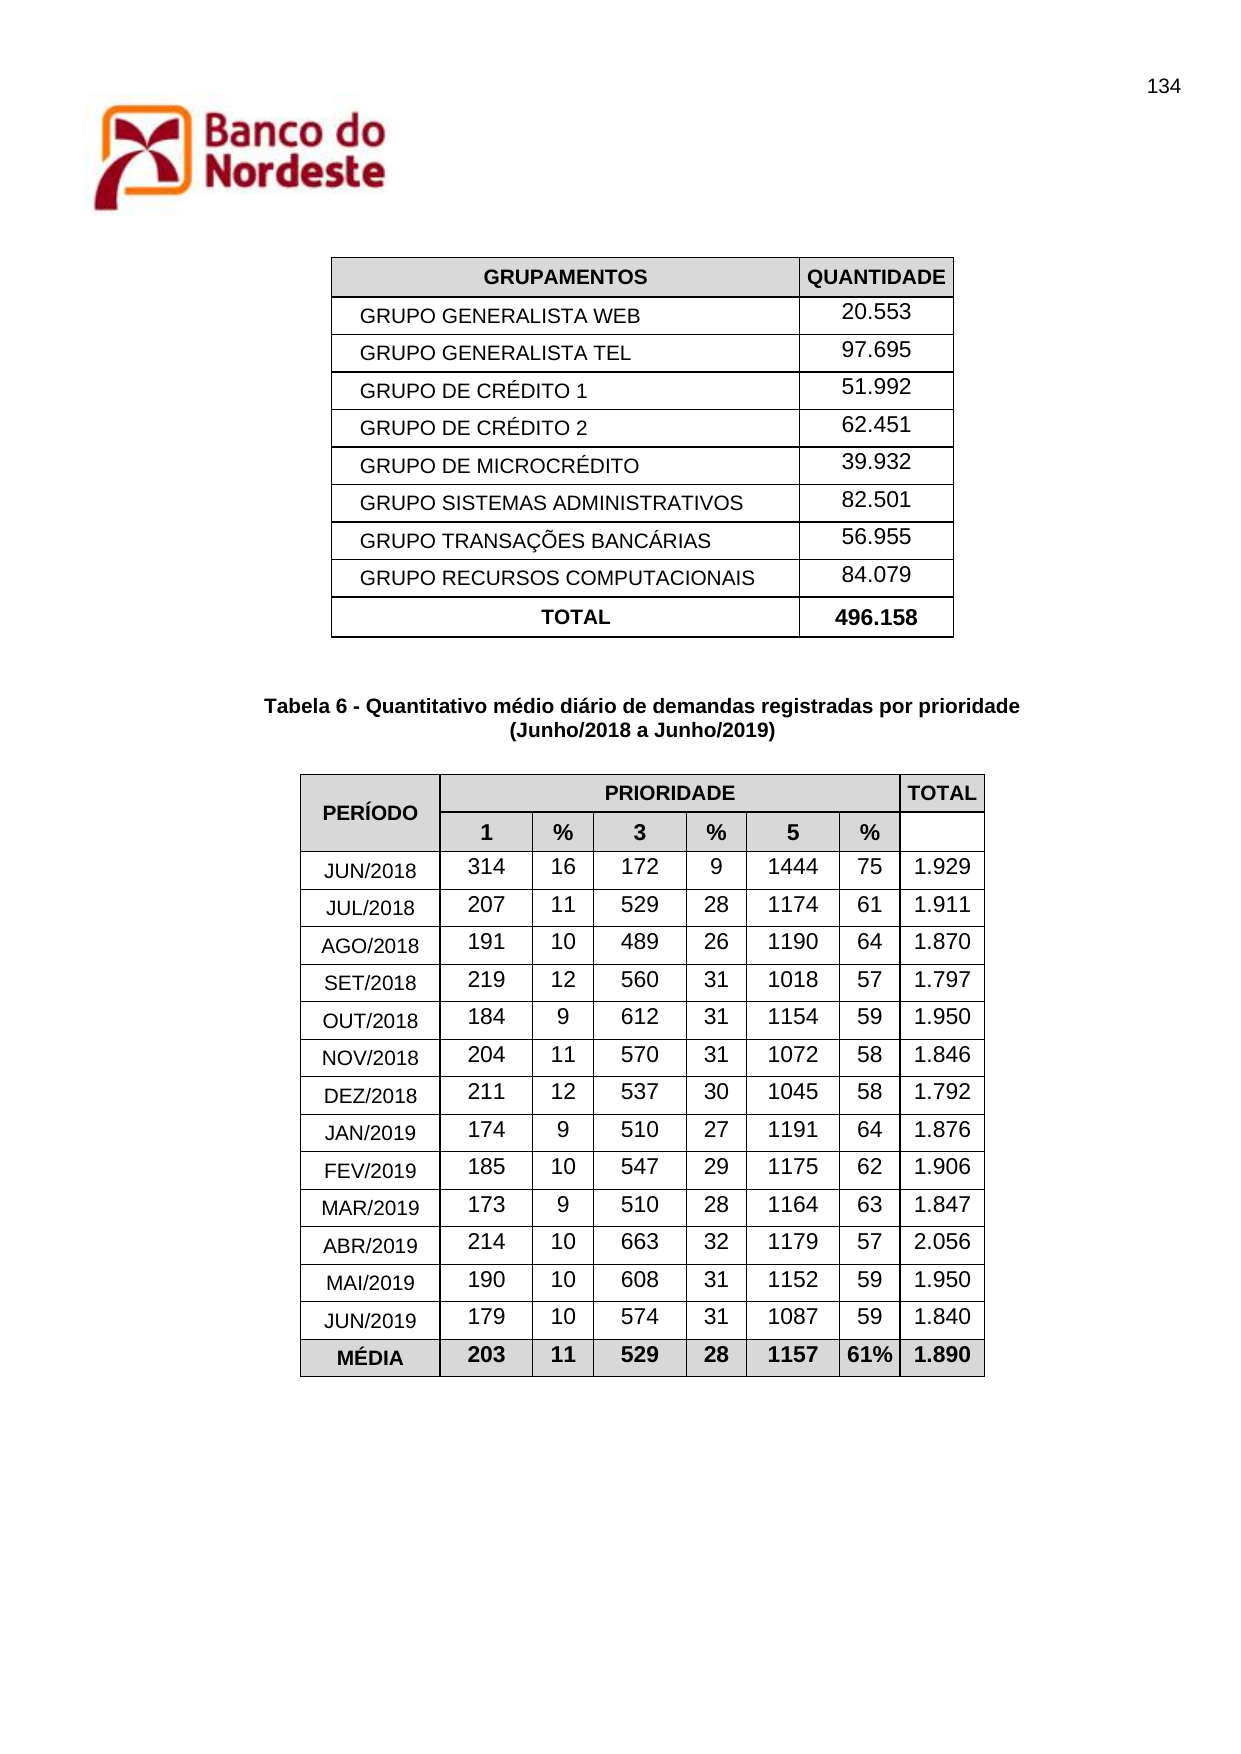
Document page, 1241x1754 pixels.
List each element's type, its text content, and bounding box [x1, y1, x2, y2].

table_cell FEV/2019 [301, 1152, 439, 1189]
table_cell 172 [594, 852, 686, 889]
table_cell 191 [441, 927, 532, 964]
table_cell % [533, 813, 593, 851]
table_cell 64 [840, 1115, 899, 1151]
table_cell 11 [533, 1040, 593, 1076]
table_cell 1190 [747, 927, 839, 964]
table_cell 314 [441, 852, 532, 889]
table_cell 30 [687, 1077, 746, 1114]
table_cell 1.906 [901, 1152, 984, 1189]
table_cell 82.501 [800, 485, 953, 521]
table_cell 16 [533, 852, 593, 889]
table_cell 5 [747, 813, 839, 851]
table_cell 1018 [747, 965, 839, 1001]
table_cell GRUPO TRANSAÇÕES BANCÁRIAS [332, 523, 799, 559]
table_cell 1175 [747, 1152, 839, 1189]
table_cell 64 [840, 927, 899, 964]
table_cell 612 [594, 1002, 686, 1039]
table_cell % [687, 813, 746, 851]
table_cell 51.992 [800, 373, 953, 409]
table_cell 1.950 [901, 1002, 984, 1039]
table_cell JAN/2019 [301, 1115, 439, 1151]
table_cell 203 [441, 1340, 532, 1376]
table_cell 570 [594, 1040, 686, 1076]
list Tabela 6 - Quantitativo médio diário de demandas registradas por prioridade [103, 694, 1181, 718]
table_cell 61 [840, 890, 899, 926]
table_cell 1154 [747, 1002, 839, 1039]
table_cell 10 [533, 927, 593, 964]
table_cell 1.846 [901, 1040, 984, 1076]
table_cell 1.792 [901, 1077, 984, 1114]
table_cell OUT/2018 [301, 1002, 439, 1039]
table_cell 204 [441, 1040, 532, 1076]
table_cell 61% [840, 1340, 899, 1376]
table_cell 1045 [747, 1077, 839, 1114]
table_cell 58 [840, 1040, 899, 1076]
table_cell 1.911 [901, 890, 984, 926]
table_cell 1152 [747, 1265, 839, 1301]
table_cell DEZ/2018 [301, 1077, 439, 1114]
table_cell GRUPO GENERALISTA WEB [332, 298, 799, 334]
table_cell 29 [687, 1152, 746, 1189]
table_header GRUPAMENTOS [332, 258, 799, 296]
table_cell 56.955 [800, 523, 953, 559]
table_cell 9 [533, 1115, 593, 1151]
table_cell JUL/2018 [301, 890, 439, 926]
table_cell 184 [441, 1002, 532, 1039]
table_cell 179 [441, 1302, 532, 1339]
table_cell 1444 [747, 852, 839, 889]
table_cell GRUPO GENERALISTA TEL [332, 335, 799, 371]
table_cell 9 [533, 1190, 593, 1226]
table_cell 510 [594, 1115, 686, 1151]
table_cell AGO/2018 [301, 927, 439, 964]
table_cell 1.929 [901, 852, 984, 889]
table_cell 75 [840, 852, 899, 889]
table_cell 62 [840, 1152, 899, 1189]
table_cell 1179 [747, 1227, 839, 1264]
table_cell 31 [687, 1040, 746, 1076]
table_cell 59 [840, 1002, 899, 1039]
table_cell 10 [533, 1227, 593, 1264]
table_cell 1 [441, 813, 532, 851]
table_cell 28 [687, 890, 746, 926]
table_cell 97.695 [800, 335, 953, 371]
table_cell 11 [533, 890, 593, 926]
table_cell 560 [594, 965, 686, 1001]
table_cell GRUPO RECURSOS COMPUTACIONAIS [332, 560, 799, 596]
table_cell 9 [687, 852, 746, 889]
table_cell 26 [687, 927, 746, 964]
table_cell 529 [594, 890, 686, 926]
table_cell 219 [441, 965, 532, 1001]
table_cell 11 [533, 1340, 593, 1376]
table_cell 1.797 [901, 965, 984, 1001]
table_cell SET/2018 [301, 965, 439, 1001]
table_cell 1087 [747, 1302, 839, 1339]
table_cell MAI/2019 [301, 1265, 439, 1301]
table_cell 28 [687, 1190, 746, 1226]
table_cell 31 [687, 1002, 746, 1039]
table_header PERÍODO [301, 775, 439, 851]
table_cell 28 [687, 1340, 746, 1376]
table_cell 10 [533, 1265, 593, 1301]
table_cell 31 [687, 1302, 746, 1339]
table_cell 174 [441, 1115, 532, 1151]
table_cell 1164 [747, 1190, 839, 1226]
table_cell MÉDIA [301, 1340, 439, 1376]
table_cell 173 [441, 1190, 532, 1226]
table_cell JUN/2019 [301, 1302, 439, 1339]
table_cell 1072 [747, 1040, 839, 1076]
table_cell GRUPO DE MICROCRÉDITO [332, 448, 799, 484]
table_cell 84.079 [800, 560, 953, 596]
table_cell 10 [533, 1302, 593, 1339]
list (Junho/2018 a Junho/2019) [103, 718, 1181, 742]
table_cell 1.890 [901, 1340, 984, 1376]
table_cell 574 [594, 1302, 686, 1339]
table_cell 32 [687, 1227, 746, 1264]
table_cell JUN/2018 [301, 852, 439, 889]
table_cell 489 [594, 927, 686, 964]
table_cell 12 [533, 1077, 593, 1114]
table_cell 547 [594, 1152, 686, 1189]
table_cell ABR/2019 [301, 1227, 439, 1264]
table_cell 20.553 [800, 298, 953, 334]
table_cell 1.876 [901, 1115, 984, 1151]
table_cell 63 [840, 1190, 899, 1226]
table_cell 9 [533, 1002, 593, 1039]
table_cell 496.158 [800, 598, 953, 636]
table_cell 1157 [747, 1340, 839, 1376]
table_cell 58 [840, 1077, 899, 1114]
table_cell 59 [840, 1265, 899, 1301]
table_cell 27 [687, 1115, 746, 1151]
table_cell GRUPO DE CRÉDITO 1 [332, 373, 799, 409]
table_cell 608 [594, 1265, 686, 1301]
table_cell 59 [840, 1302, 899, 1339]
table_cell 1191 [747, 1115, 839, 1151]
table_cell 1.870 [901, 927, 984, 964]
table_header PRIORIDADE [441, 775, 899, 811]
table_cell 537 [594, 1077, 686, 1114]
table_cell MAR/2019 [301, 1190, 439, 1226]
table_cell [901, 813, 984, 851]
table_cell 62.451 [800, 410, 953, 446]
table_cell 1.847 [901, 1190, 984, 1226]
table_cell 57 [840, 1227, 899, 1264]
table_cell 31 [687, 965, 746, 1001]
table_cell 12 [533, 965, 593, 1001]
table_cell 2.056 [901, 1227, 984, 1264]
table_cell 510 [594, 1190, 686, 1226]
picture [82, 93, 393, 220]
table_cell 3 [594, 813, 686, 851]
table_header TOTAL [901, 775, 984, 811]
table_cell 207 [441, 890, 532, 926]
table_cell 1174 [747, 890, 839, 926]
table_cell 185 [441, 1152, 532, 1189]
table_cell 211 [441, 1077, 532, 1114]
table_cell 1.840 [901, 1302, 984, 1339]
table_cell GRUPO SISTEMAS ADMINISTRATIVOS [332, 485, 799, 521]
table_cell 1.950 [901, 1265, 984, 1301]
table_header QUANTIDADE [800, 258, 953, 296]
table_cell 57 [840, 965, 899, 1001]
table_cell 39.932 [800, 448, 953, 484]
table_cell 529 [594, 1340, 686, 1376]
table_cell 214 [441, 1227, 532, 1264]
table_cell 190 [441, 1265, 532, 1301]
table_cell 10 [533, 1152, 593, 1189]
table_cell TOTAL [332, 598, 799, 636]
table_cell 663 [594, 1227, 686, 1264]
table_cell % [840, 813, 899, 851]
table_cell NOV/2018 [301, 1040, 439, 1076]
table_cell GRUPO DE CRÉDITO 2 [332, 410, 799, 446]
table_cell 31 [687, 1265, 746, 1301]
